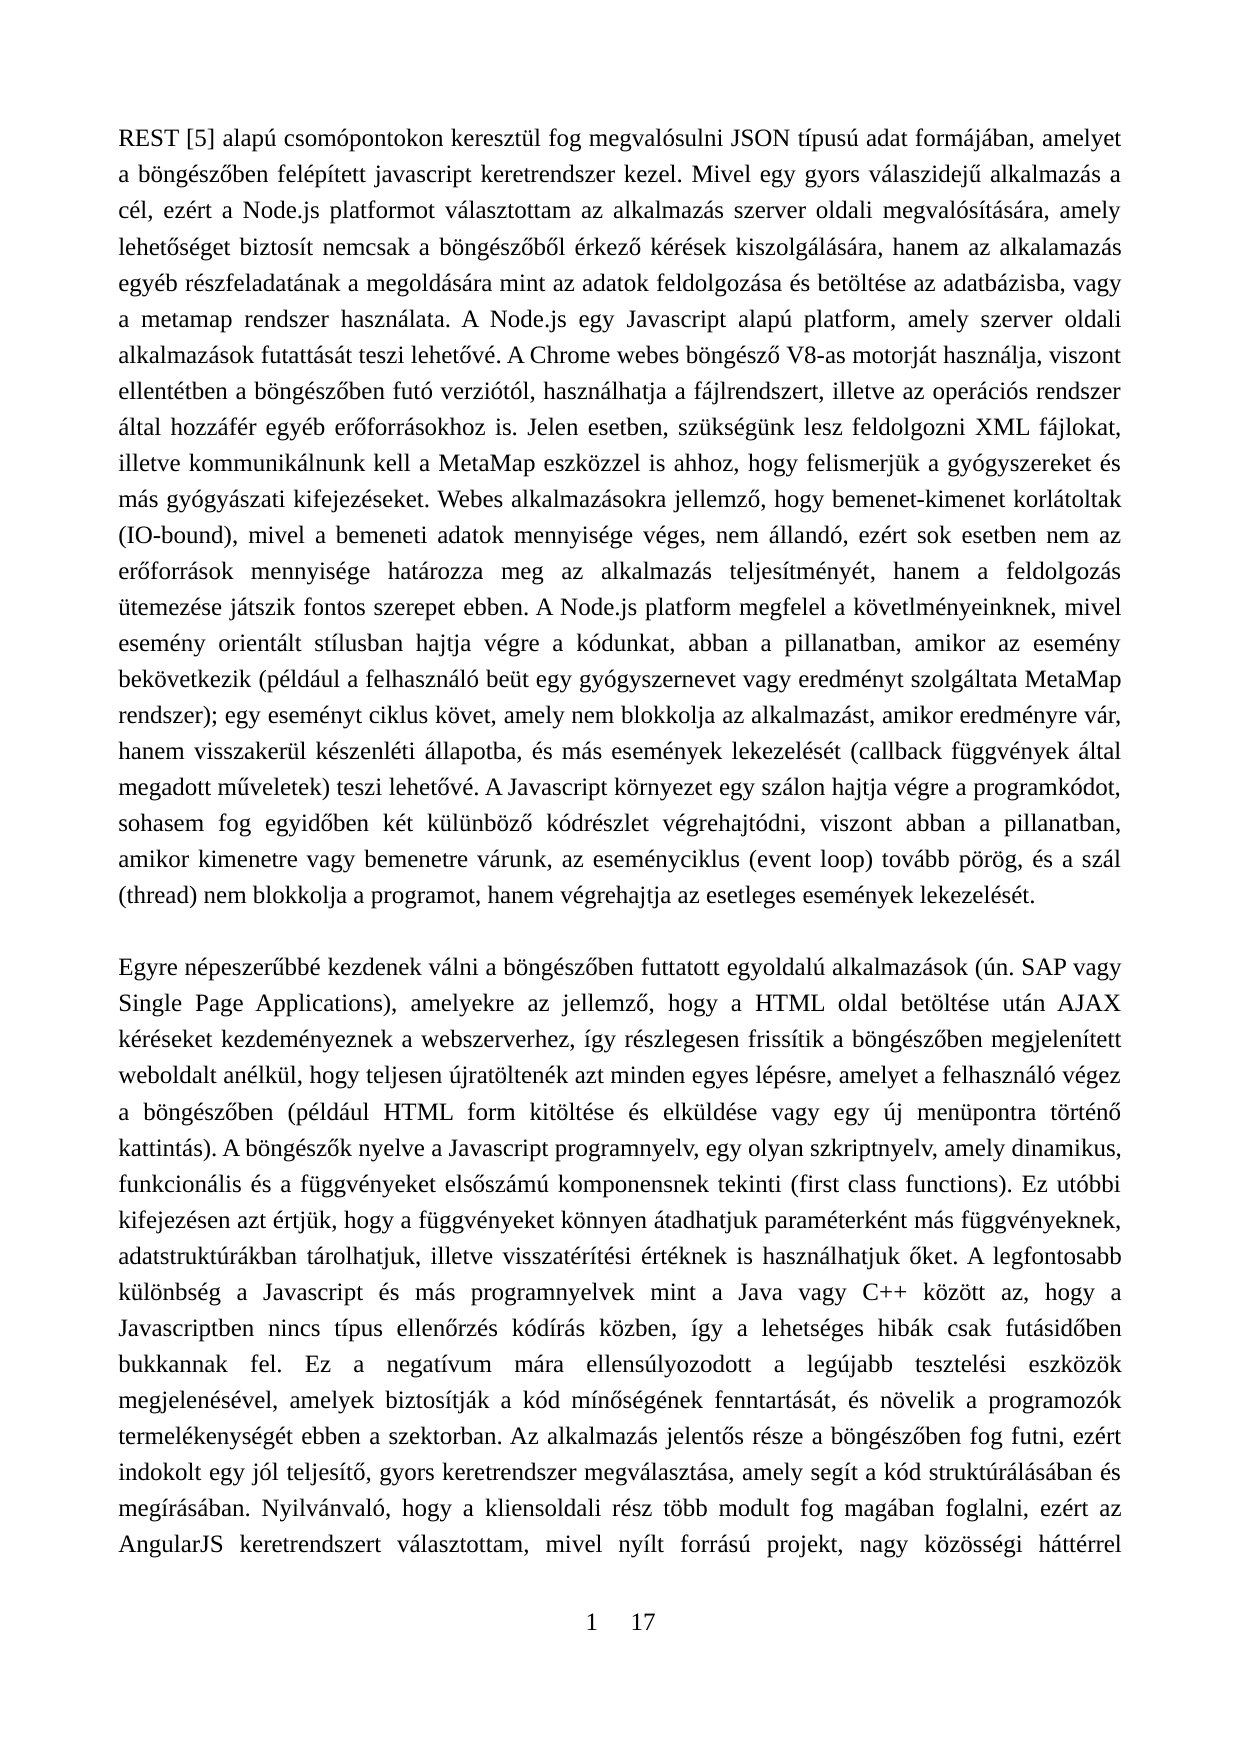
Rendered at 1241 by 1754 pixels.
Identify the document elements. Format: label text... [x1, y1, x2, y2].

subtitle Egyre népeszerűbbé kezdenek válni a böngészőben futtatott egyoldalú alkalmazások (ún. SAP vagy Single Page Applications), amelyekre az jellemző, hogy a HTML oldal betöltése után AJAX kéréseket kezdeményeznek a webszerverhez, így részlegesen frissítik a böngészőben megjelenített weboldalt anélkül, hogy teljesen újratöltenék azt minden egyes lépésre, amelyet a felhasználó végez a böngészőben (például HTML form kitöltése és elküldése vagy egy új menüpontra történő kattintás). A böngészők nyelve a Javascript programnyelv, egy olyan szkriptnyelv, amely dinamikus, funkcionális és a függvényeket elsőszámú komponensnek tekinti (first class functions). Ez utóbbi kifejezésen azt értjük, hogy a függvényeket könnyen átadhatjuk paraméterként más függvényeknek, adatstruktúrákban tárolhatjuk, illetve visszatérítési értéknek is használhatjuk őket. A legfontosabb különbség a Javascript és más programnyelvek mint a Java vagy C++ között az, hogy a Javascriptben nincs típus ellenőrzés kódírás közben, így a lehetséges hibák csak futásidőben bukkannak fel. Ez a negatívum mára ellensúlyozodott a legújabb tesztelési eszközök megjelenésével, amelyek biztosítják a kód mínőségének fenntartását, és növelik a programozók termelékenységét ebben a szektorban. Az alkalmazás jelentős része a böngészőben fog futni, ezért indokolt egy jól teljesítő, gyors keretrendszer megválasztása, amely segít a kód struktúrálásában és megírásában. Nyilvánvaló, hogy a kliensoldali rész több modult fog magában foglalni, ezért az AngularJS keretrendszert választottam, mivel nyílt forrású projekt, nagy közösségi háttérrel [118, 947, 1122, 1560]
subtitle REST [5] alapú csomópontokon keresztül fog megvalósulni JSON típusú adat formájában, amelyet a böngészőben felépített javascript keretrendszer kezel. Mivel egy gyors válaszidejű alkalmazás a cél, ezért a Node.js platformot választottam az alkalmazás szerver oldali megvalósítására, amely lehetőséget biztosít nemcsak a böngészőből érkező kérések kiszolgálására, hanem az alkalamazás egyéb részfeladatának a megoldására mint az adatok feldolgozása és betöltése az adatbázisba, vagy a metamap rendszer használata. A Node.js egy Javascript alapú platform, amely szerver oldali alkalmazások futattását teszi lehetővé. A Chrome webes böngésző V8-as motorját használja, viszont ellentétben a böngészőben futó verziótól, használhatja a fájlrendszert, illetve az operációs rendszer által hozzáfér egyéb erőforrásokhoz is. Jelen esetben, szükségünk lesz feldolgozni XML fájlokat, illetve kommunikálnunk kell a MetaMap eszközzel is ahhoz, hogy felismerjük a gyógyszereket és más gyógyászati kifejezéseket. Webes alkalmazásokra jellemző, hogy bemenet-kimenet korlátoltak (IO-bound), mivel a bemeneti adatok mennyisége véges, nem állandó, ezért sok esetben nem az erőforrások mennyisége határozza meg az alkalmazás teljesítményét, hanem a feldolgozás ütemezése játszik fontos szerepet ebben. A Node.js platform megfelel a követlményeinknek, mivel esemény orientált stílusban hajtja végre a kódunkat, abban a pillanatban, amikor az esemény bekövetkezik (például a felhasználó beüt egy gyógyszernevet vagy eredményt szolgáltata MetaMap rendszer); egy eseményt ciklus követ, amely nem blokkolja az alkalmazást, amikor eredményre vár, hanem visszakerül készenléti állapotba, és más események lekezelését (callback függvények által megadott műveletek) teszi lehetővé. A Javascript környezet egy szálon hajtja végre a programkódot, sohasem fog egyidőben két külünböző kódrészlet végrehajtódni, viszont abban a pillanatban, amikor kimenetre vagy bemenetre várunk, az eseményciklus (event loop) tovább pörög, és a szál (thread) nem blokkolja a programot, hanem végrehajtja az esetleges események lekezelését. [118, 118, 1122, 911]
